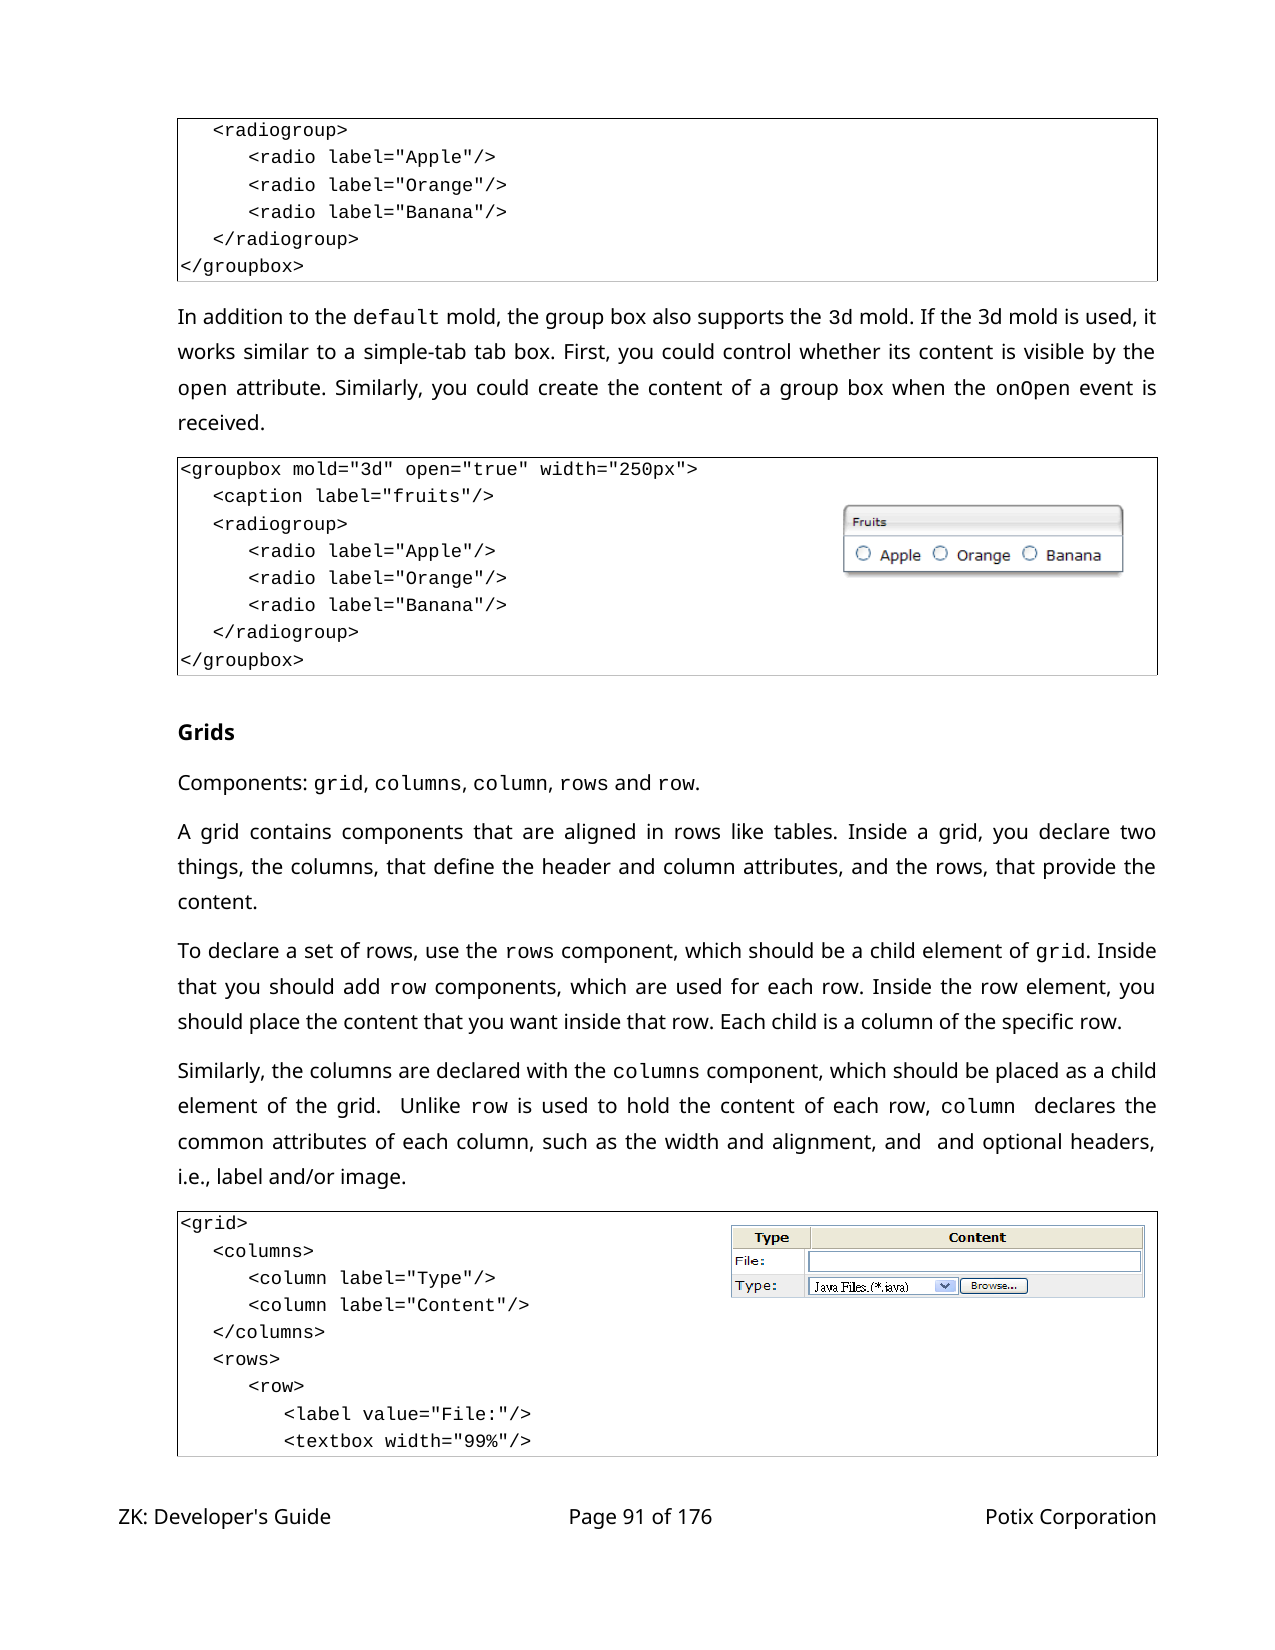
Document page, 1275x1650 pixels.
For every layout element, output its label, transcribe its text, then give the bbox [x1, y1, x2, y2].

text <column label="Type"/> [178, 1266, 731, 1290]
text <radiogroup> [178, 119, 1157, 142]
text A grid contains components that are aligned in rows like tables. Inside a grid, you declare two things, the columns, that define the header and column attributes, and the rows, that provide the content. [177, 817, 1157, 916]
text </radiogroup> [178, 227, 1157, 251]
text Similarly, the columns are declared with the columns component, which should be placed as a child element of the grid. Unlike row is used to hold the content of each row, column declares the common attributes of each column, such as the width and alignment, and and optional headers, i.e., label and/or image. [177, 1056, 1157, 1191]
text [1148, 1238, 1157, 1263]
text <label value="File:"/> [178, 1402, 1157, 1426]
picture [841, 503, 1128, 578]
text <grid> [178, 1212, 1157, 1236]
text <radio label="Apple"/> [178, 145, 1157, 169]
subtitle Grids [177, 717, 1157, 747]
text <radio label="Banana"/> [178, 593, 1157, 617]
text <textbox width="99%"/> [178, 1429, 1157, 1456]
text </columns> [178, 1320, 1157, 1344]
text In addition to the default mold, the group box also supports the 3d mold. If the 3d mold is used, it works similar to a simple-tab tab box. First, you could control whether its content is visible by the open attribute. Similarly, you could create the content of a group box when the onOpen event is received. [177, 302, 1157, 436]
text <radio label="Orange"/> [178, 566, 1157, 590]
text [1128, 511, 1157, 536]
text <caption label="fruits"/> [178, 484, 1157, 508]
text <column label="Content"/> [178, 1293, 1157, 1317]
text To declare a set of rows, use the rows component, which should be a child element of grid. Inside that you should add row components, which are used for each row. Inside the row element, you should place the content that you want inside that row. Each child is a column of the specific row. [177, 936, 1157, 1036]
text [1128, 539, 1157, 563]
text <rows> [178, 1347, 1157, 1371]
text <radiogroup> [178, 511, 841, 536]
text </groupbox> [178, 254, 1157, 281]
text <groupbox mold="3d" open="true" width="250px"> [178, 458, 1157, 481]
text <radio label="Apple"/> [178, 539, 841, 563]
text <columns> [178, 1238, 731, 1263]
text <radio label="Orange"/> [178, 172, 1157, 197]
text Components: grid, columns, column, rows and row. [177, 768, 1157, 796]
text <row> [178, 1374, 1157, 1399]
text </radiogroup> [178, 620, 1157, 644]
picture [731, 1223, 1148, 1298]
text </groupbox> [178, 647, 1157, 675]
text <radio label="Banana"/> [178, 200, 1157, 224]
